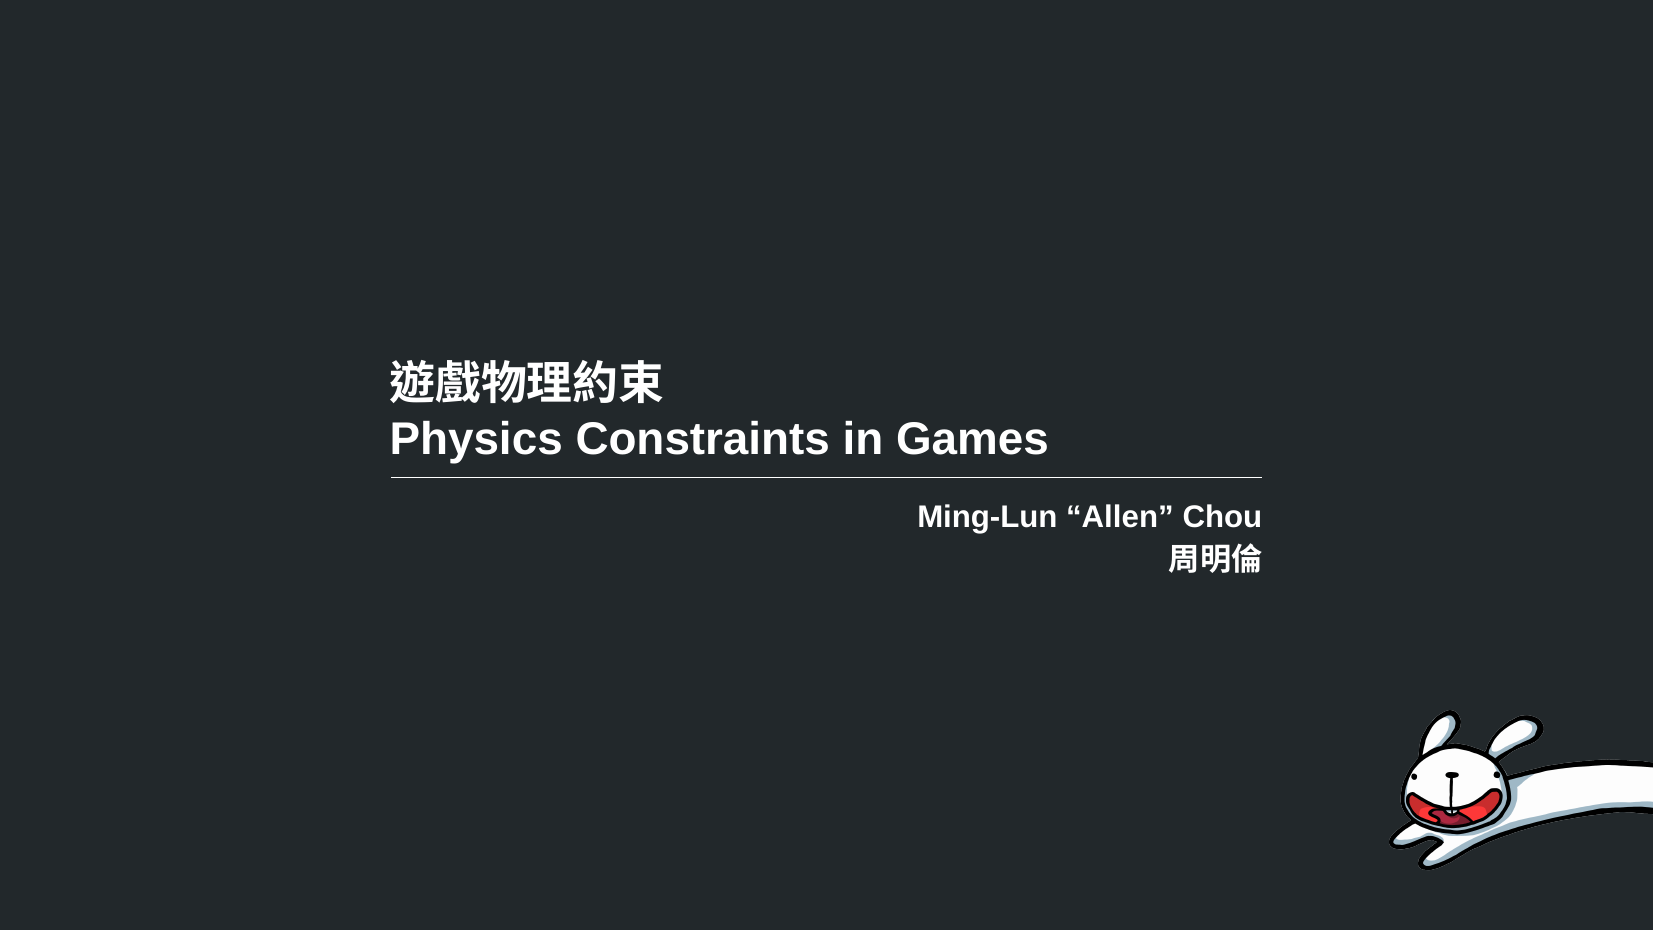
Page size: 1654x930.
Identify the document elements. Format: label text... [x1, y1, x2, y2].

text_box 遊戲物理約束 Physics Constraints in Games [374, 339, 1080, 467]
picture [1365, 689, 1653, 875]
text_box Ming-Lun “Allen” Chou 周明倫 [902, 492, 1278, 584]
